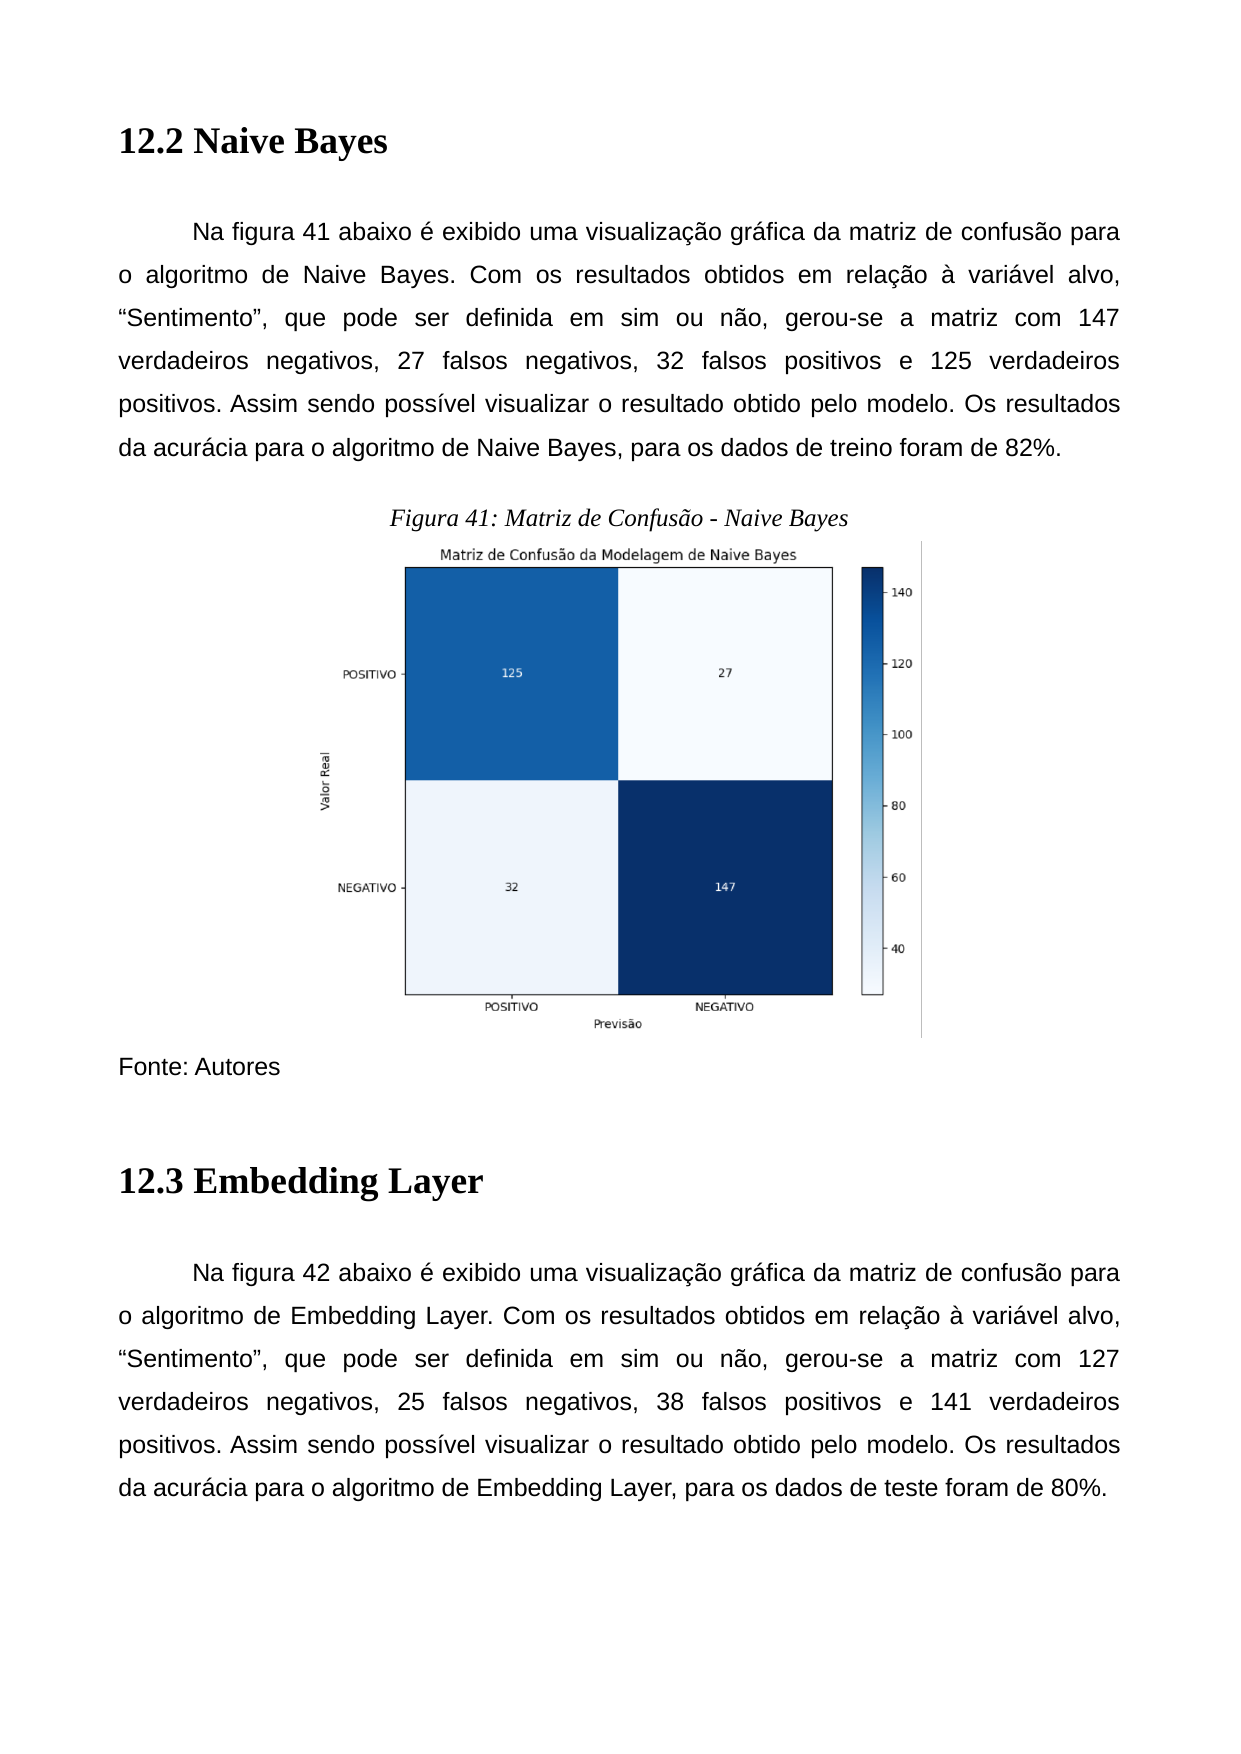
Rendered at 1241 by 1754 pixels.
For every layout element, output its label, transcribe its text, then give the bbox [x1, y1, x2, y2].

text Na figura 41 abaixo é exibido uma visualização gráfica da matriz de confusão para o algoritmo de Naive Bayes. Com os resultados obtidos em relação à variável alvo, “Sentimento”, que pode ser definida em sim ou não, gerou-se a matriz com 147 verdadeiros negativos, 27 falsos negativos, 32 falsos positivos e 125 verdadeiros positivos. Assim sendo possível visualizar o resultado obtido pelo modelo. Os resultados da acurácia para o algoritmo de Naive Bayes, para os dados de treino foram de 82%. [118, 217, 1122, 461]
picture [312, 541, 922, 1038]
text Fonte: Autores [118, 476, 1122, 1081]
subtitle 12.3 Embedding Layer [118, 1159, 1122, 1202]
text Figura 41: Matriz de Confusão - Naive Bayes [266, 503, 975, 531]
subtitle 12.2 Naive Bayes [118, 118, 1122, 161]
text Na figura 42 abaixo é exibido uma visualização gráfica da matriz de confusão para o algoritmo de Embedding Layer. Com os resultados obtidos em relação à variável alvo, “Sentimento”, que pode ser definida em sim ou não, gerou-se a matriz com 127 verdadeiros negativos, 25 falsos negativos, 38 falsos positivos e 141 verdadeiros positivos. Assim sendo possível visualizar o resultado obtido pelo modelo. Os resultados da acurácia para o algoritmo de Embedding Layer, para os dados de teste foram de 80%. [118, 1258, 1122, 1502]
